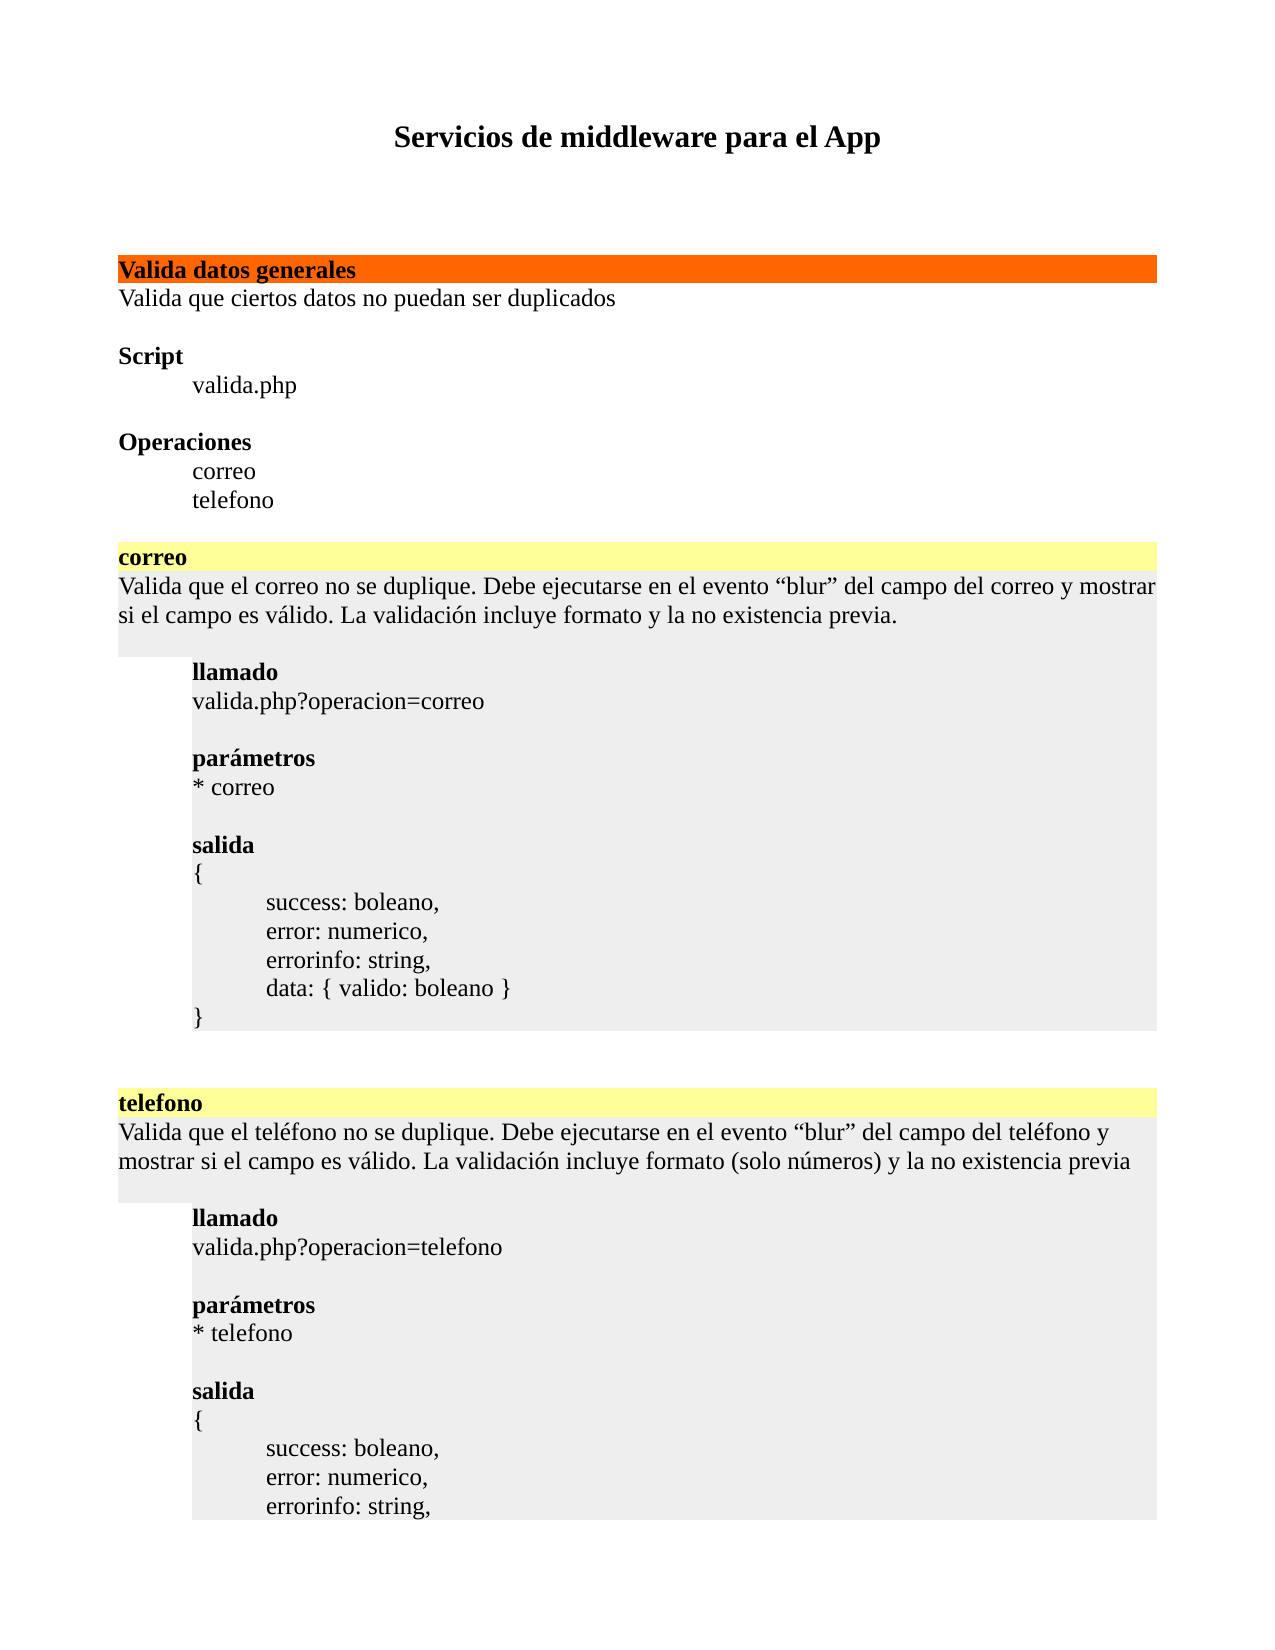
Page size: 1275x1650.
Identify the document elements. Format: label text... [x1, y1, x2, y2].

text Valida que ciertos datos no puedan ser duplicados [118, 283, 1157, 312]
text llamado [192, 1203, 1157, 1232]
text telefono [118, 1088, 1157, 1117]
text errorinfo: string, [192, 945, 1157, 973]
text success: boleano, [192, 887, 1157, 916]
text llamado [192, 657, 1157, 686]
text error: numerico, [192, 916, 1157, 945]
text Servicios de middleware para el App [118, 118, 1157, 154]
text valida.php?operacion=correo [192, 686, 1157, 715]
text telefono [118, 485, 1157, 513]
text { [192, 1405, 1157, 1433]
text * telefono [192, 1318, 1157, 1347]
text correo [118, 542, 1157, 571]
text * correo [192, 772, 1157, 801]
text salida [192, 1376, 1157, 1405]
text error: numerico, [192, 1462, 1157, 1491]
text { [192, 858, 1157, 887]
text valida.php?operacion=telefono [192, 1232, 1157, 1261]
text Script [118, 341, 1157, 370]
text Operaciones [118, 427, 1157, 456]
text parámetros [192, 743, 1157, 772]
text Valida que el teléfono no se duplique. Debe ejecutarse en el evento “blur” del campo del teléfono y mostrar si el campo es válido. La validación incluye formato (solo números) y la no existencia previa [118, 1117, 1157, 1175]
text parámetros [192, 1290, 1157, 1318]
text salida [192, 830, 1157, 858]
text correo [118, 456, 1157, 485]
text errorinfo: string, [192, 1491, 1157, 1520]
text Valida que el correo no se duplique. Debe ejecutarse en el evento “blur” del campo del correo y mostrar si el campo es válido. La validación incluye formato y la no existencia previa. [118, 571, 1157, 628]
text } [192, 1002, 1157, 1031]
text Valida datos generales [118, 255, 1157, 283]
text data: { valido: boleano } [192, 973, 1157, 1002]
text success: boleano, [192, 1433, 1157, 1462]
text valida.php [118, 370, 1157, 398]
